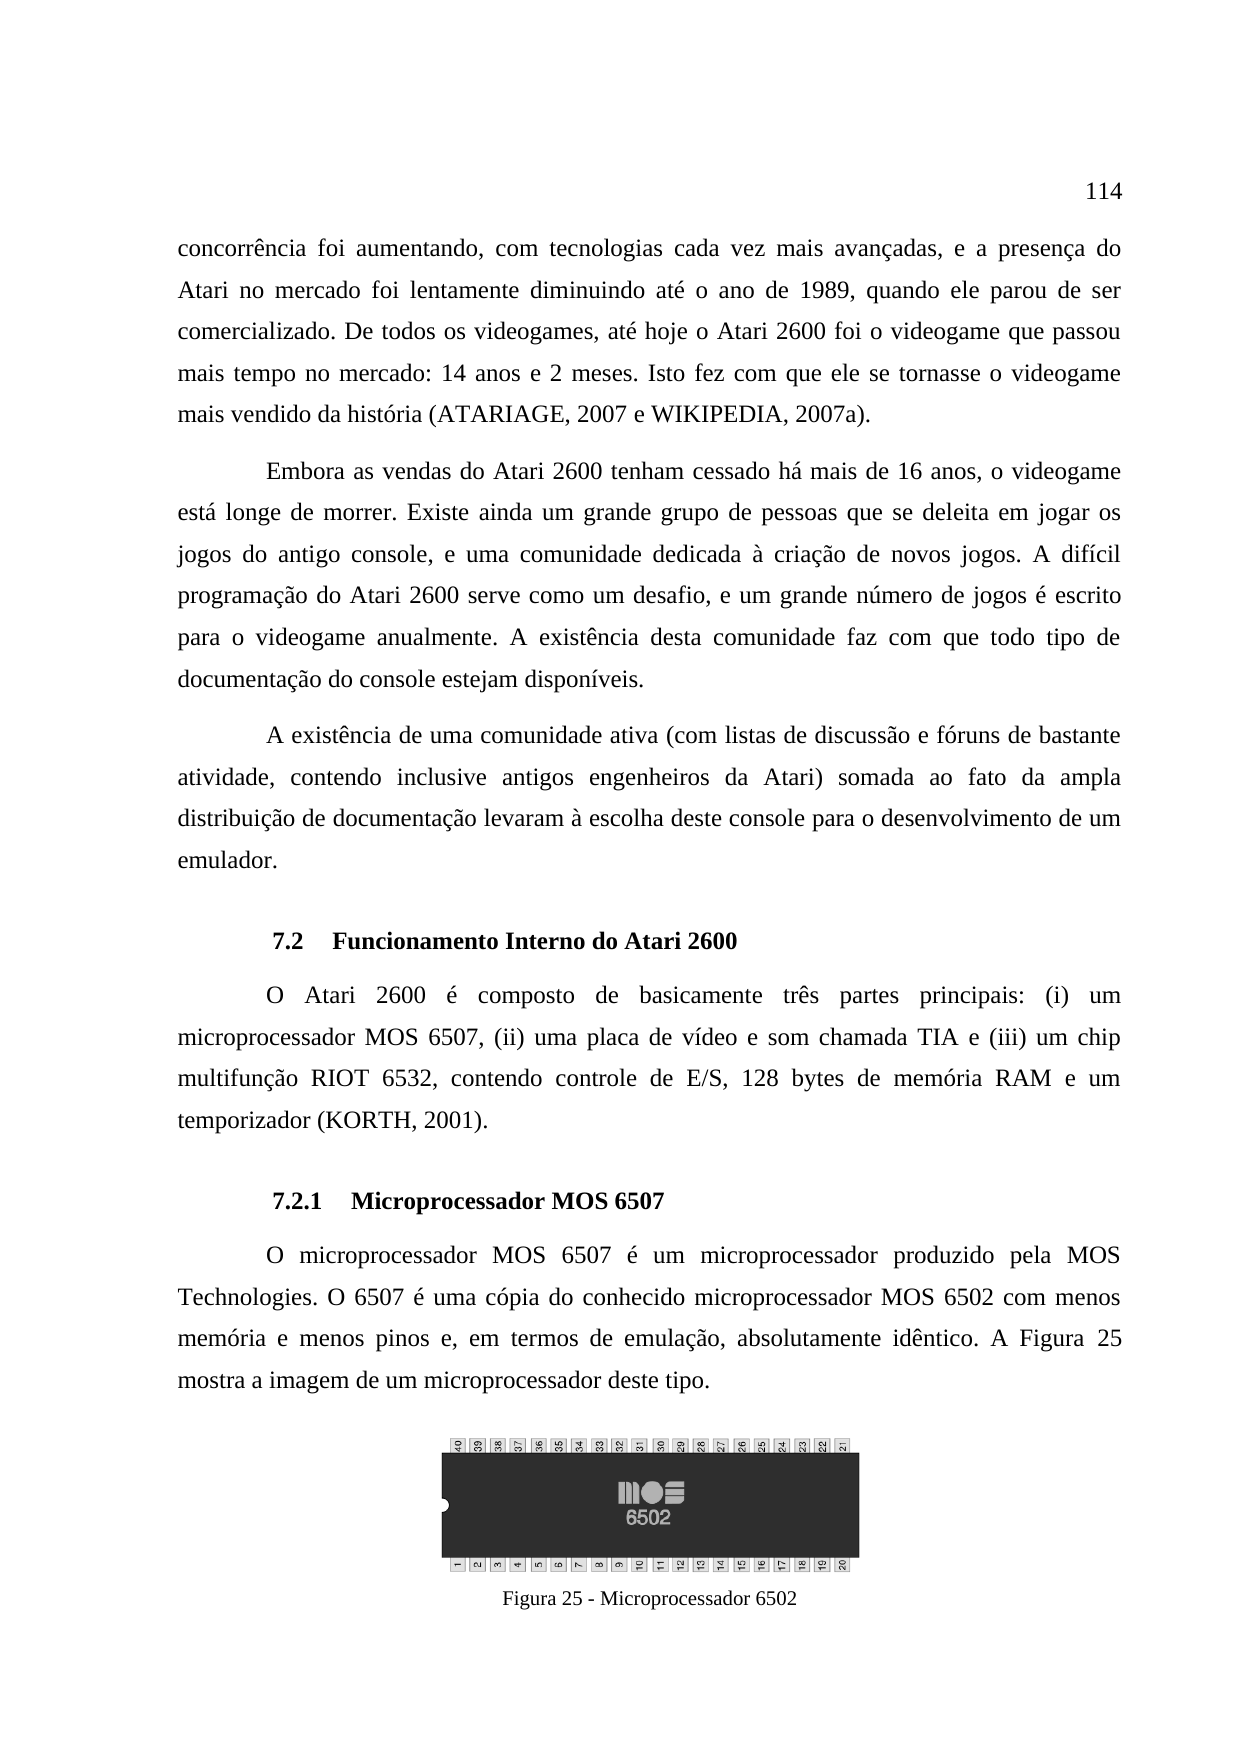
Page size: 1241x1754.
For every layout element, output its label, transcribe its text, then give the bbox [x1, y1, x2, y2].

text A existência de uma comunidade ativa (com listas de discussão e fóruns de bastante atividade, contendo inclusive antigos engenheiros da Atari) somada ao fato da ampla distribuição de documentação levaram à escolha deste console para o desenvolvimento de um emulador. [177, 721, 1122, 873]
text O microprocessador MOS 6507 é um microprocessador produzido pela MOS Technologies. O 6507 é uma cópia do conhecido microprocessador MOS 6502 com menos memória e menos pinos e, em termos de emulação, absolutamente idêntico. A Figura 25 mostra a imagem de um microprocessador deste tipo. [177, 1241, 1122, 1394]
text O Atari 2600 é composto de basicamente três partes principais: (i) um microprocessador MOS 6507, (ii) uma placa de vídeo e som chamada TIA e (iii) um chip multifunção RIOT 6532, contendo controle de E/S, 128 bytes de memória RAM e um temporizador (KORTH, 2001). [177, 981, 1122, 1134]
text Embora as vendas do Atari 2600 tenham cessado há mais de 16 anos, o videogame está longe de morrer. Existe ainda um grande grupo de pessoas que se deleita em jogar os jogos do antigo console, e uma comunidade dedicada à criação de novos jogos. A difícil programação do Atari 2600 serve como um desafio, e um grande número de jogos é escrito para o videogame anualmente. A existência desta comunidade faz com que todo tipo de documentação do console estejam disponíveis. [177, 457, 1122, 692]
subtitle Funcionamento Interno do Atari 2600 [177, 927, 1122, 955]
text concorrência foi aumentando, com tecnologias cada vez mais avançadas, e a presença do Atari no mercado foi lentamente diminuindo até o ano de 1989, quando ele parou de ser comercializado. De todos os videogames, até hoje o Atari 2600 foi o videogame que passou mais tempo no mercado: 14 anos e 2 meses. Isto fez com que ele se tornasse o videogame mais vendido da história (ATARIAGE, 2007 e WIKIPEDIA, 2007a). [177, 234, 1122, 428]
text [437, 1422, 862, 1435]
subtitle Microprocessador MOS 6507 [177, 1187, 1122, 1215]
text Figura 25 - Microprocessador 6502 [437, 1576, 862, 1610]
picture [437, 1435, 863, 1576]
